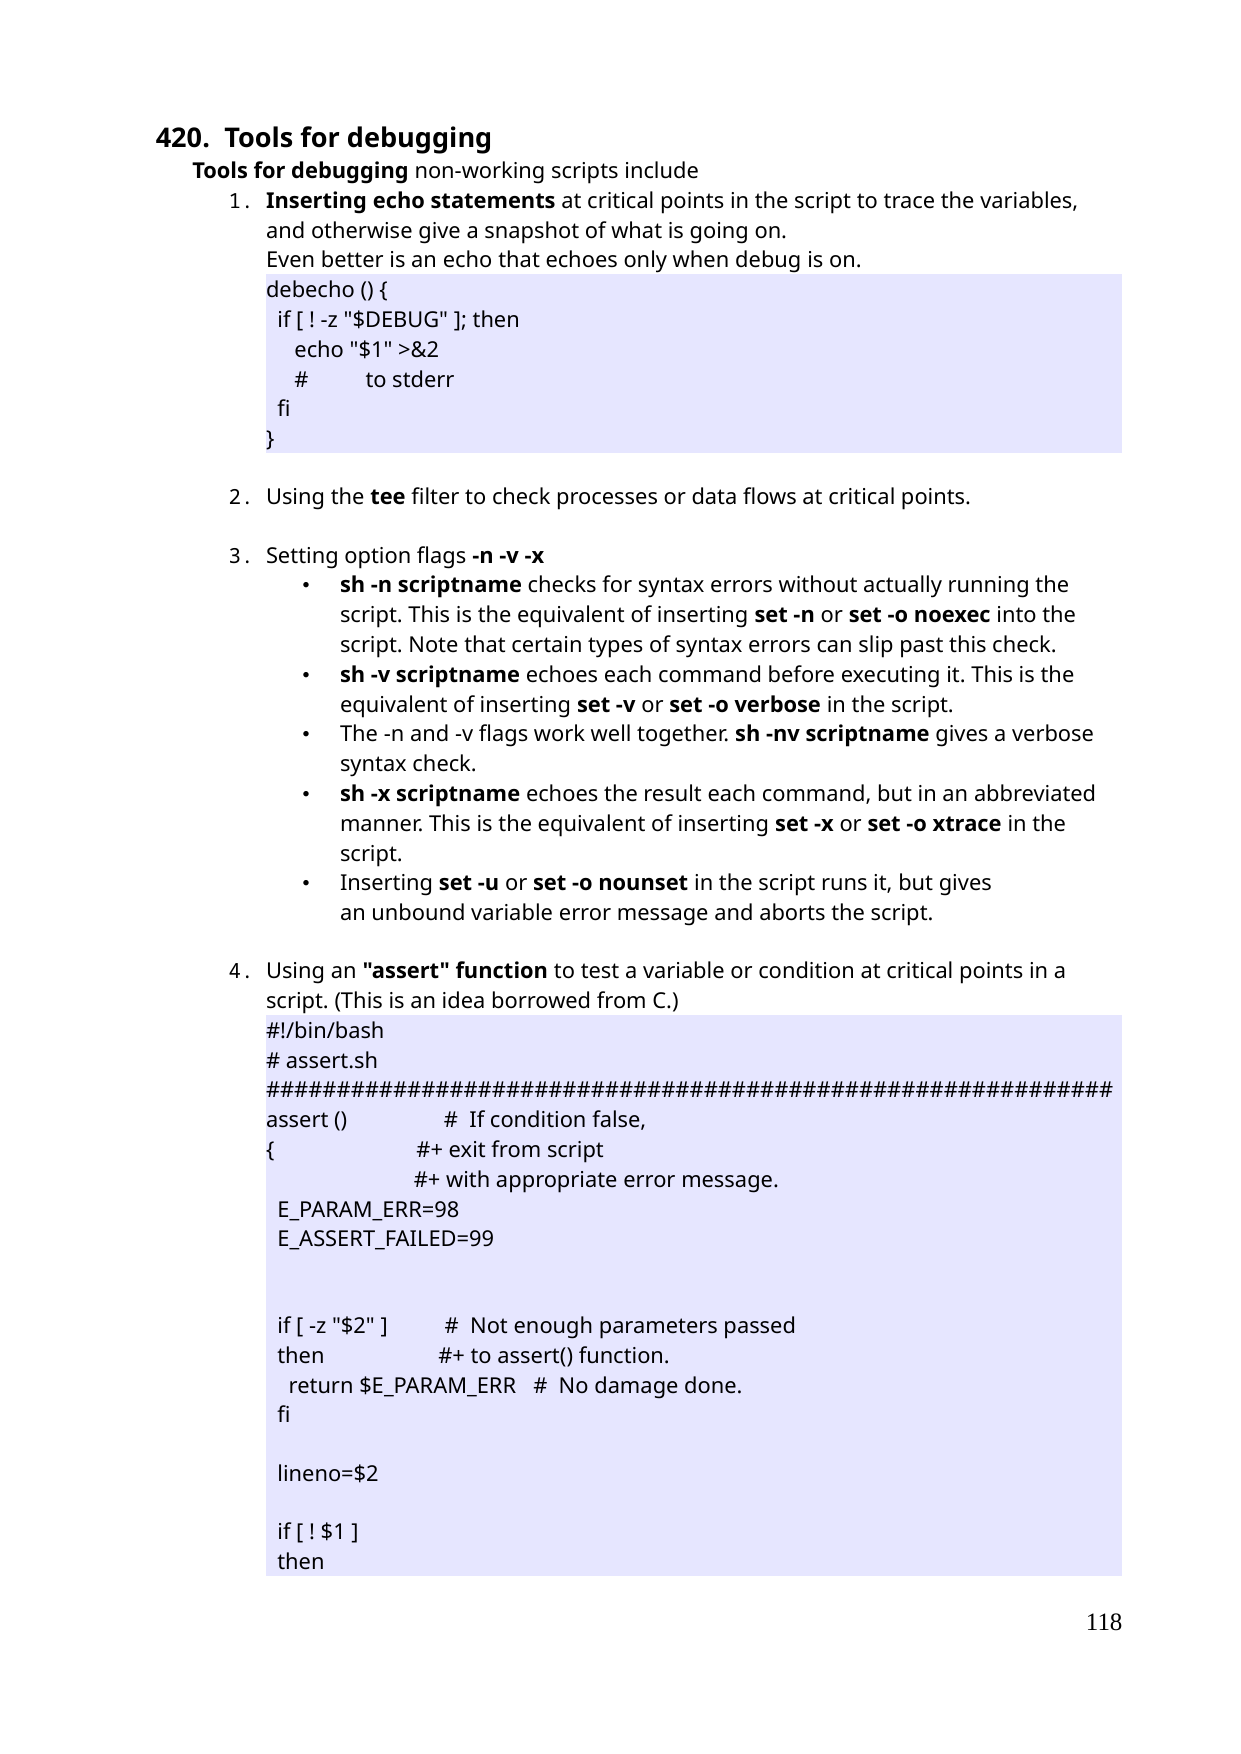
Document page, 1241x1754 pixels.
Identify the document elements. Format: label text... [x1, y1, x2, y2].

list if [ ! -z "$DEBUG" ]; then [266, 304, 1122, 334]
list Tools for debugging non-working scripts include [154, 155, 1122, 185]
list then [266, 1546, 1122, 1576]
list ############################################################ [266, 1074, 1122, 1104]
list then #+ to assert() function. [266, 1340, 1122, 1370]
list fi [266, 1399, 1122, 1429]
list { #+ exit from script [266, 1134, 1122, 1164]
list sh -n scriptname checks for syntax errors without actually running the script. This is the equivalent of inserting set -n or set -o noexec into the script. Note that certain types of syntax errors can slip past this check. [302, 569, 1122, 659]
list if [ -z "$2" ] # Not enough parameters passed [266, 1310, 1122, 1340]
list lineno=$2 [266, 1458, 1122, 1487]
list # to stderr [266, 363, 1122, 393]
list #!/bin/bash [266, 1015, 1122, 1045]
list Using the tee filter to check processes or data flows at critical points. [228, 481, 1122, 511]
list Tools for debugging [156, 118, 1122, 155]
list Inserting set -u or set -o nounset in the script runs it, but gives an unbound variable error message and aborts the script. [302, 867, 1122, 927]
list sh -x scriptname echoes the result each command, but in an abbreviated manner. This is the equivalent of inserting set -x or set -o xtrace in the script. [302, 778, 1122, 867]
list fi [266, 393, 1122, 423]
list E_ASSERT_FAILED=99 [266, 1223, 1122, 1253]
list Inserting echo statements at critical points in the script to trace the variables, and otherwise give a snapshot of what is going on. [228, 185, 1122, 244]
list Even better is an echo that echoes only when debug is on. [228, 244, 1122, 274]
list if [ ! $1 ] [266, 1516, 1122, 1546]
list sh -v scriptname echoes each command before executing it. This is the equivalent of inserting set -v or set -o verbose in the script. [302, 659, 1122, 718]
list The -n and -v flags work well together. sh -nv scriptname gives a verbose syntax check. [302, 718, 1122, 778]
list return $E_PARAM_ERR # No damage done. [266, 1370, 1122, 1399]
list #+ with appropriate error message. [266, 1164, 1122, 1194]
list # assert.sh [266, 1045, 1122, 1074]
list E_PARAM_ERR=98 [266, 1194, 1122, 1223]
list Setting option flags -n -v -x [228, 539, 1122, 569]
list debecho () { [266, 274, 1122, 304]
list assert () # If condition false, [266, 1104, 1122, 1134]
list echo "$1" >&2 [266, 334, 1122, 363]
list } [266, 423, 1122, 453]
list Using an "assert" function to test a variable or condition at critical points in a script. (This is an idea borrowed from C.) [228, 955, 1122, 1015]
